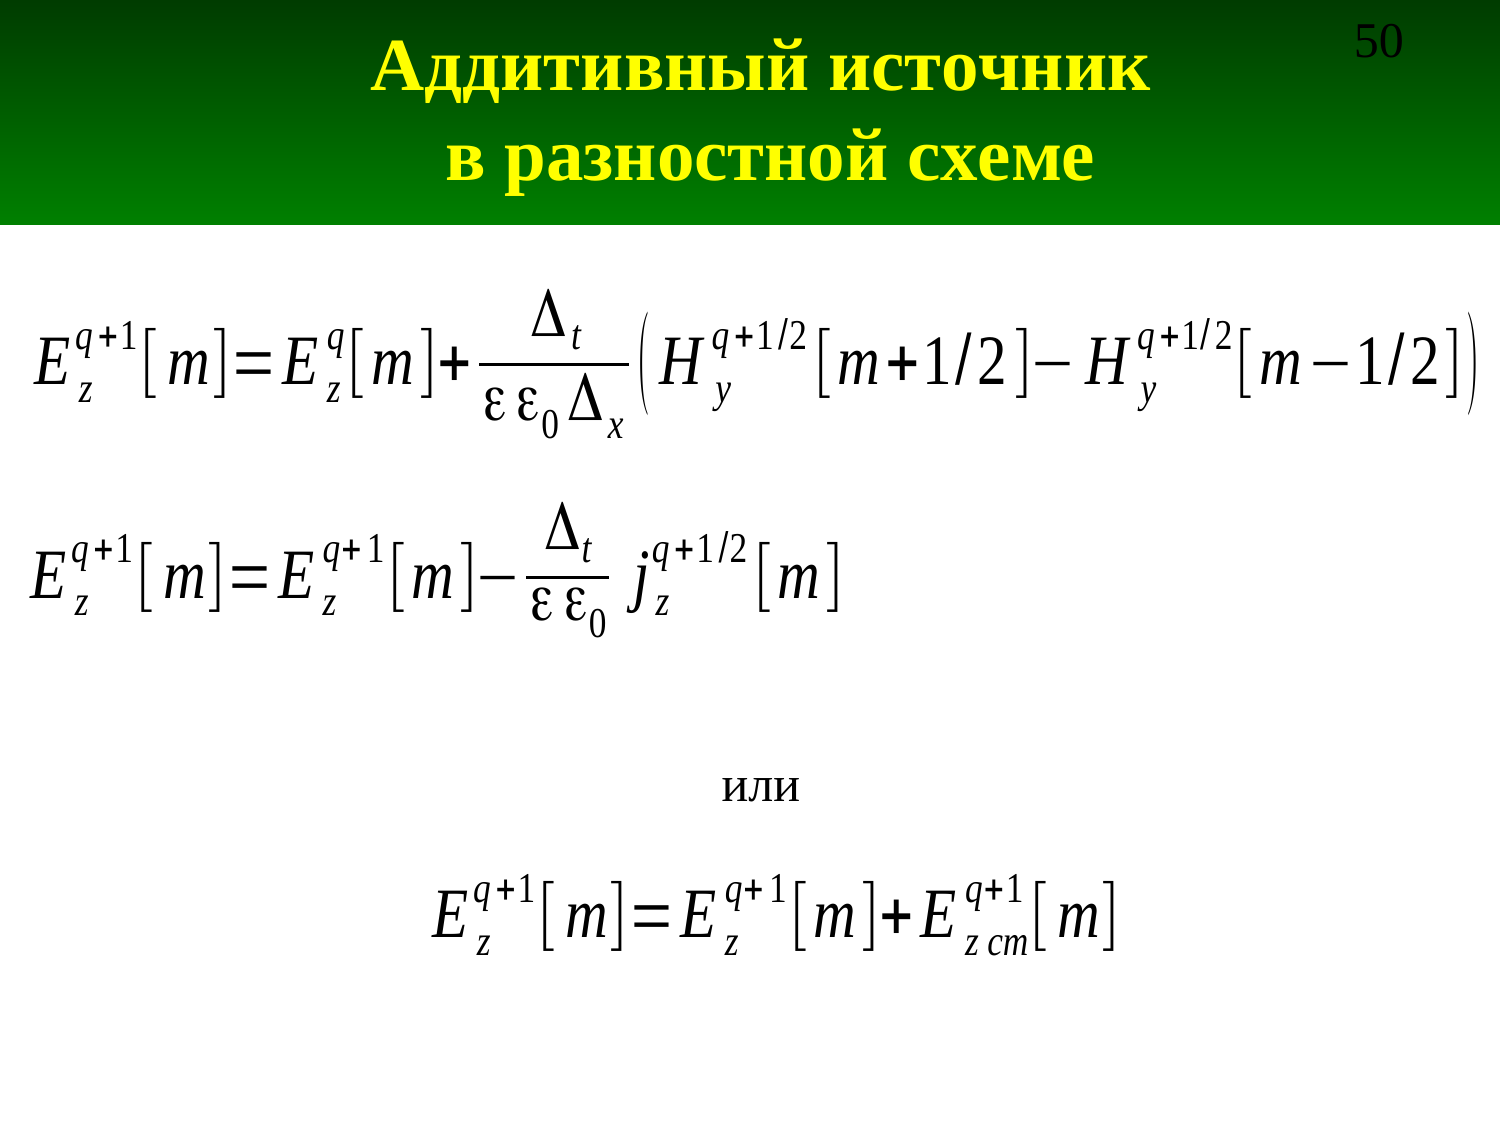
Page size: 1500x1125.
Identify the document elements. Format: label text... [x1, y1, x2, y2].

text_box или [706, 744, 815, 819]
chart [16, 282, 1493, 449]
chart [413, 862, 1134, 963]
title Аддитивный источник в разностной схеме [100, 7, 1441, 204]
chart [11, 496, 856, 648]
